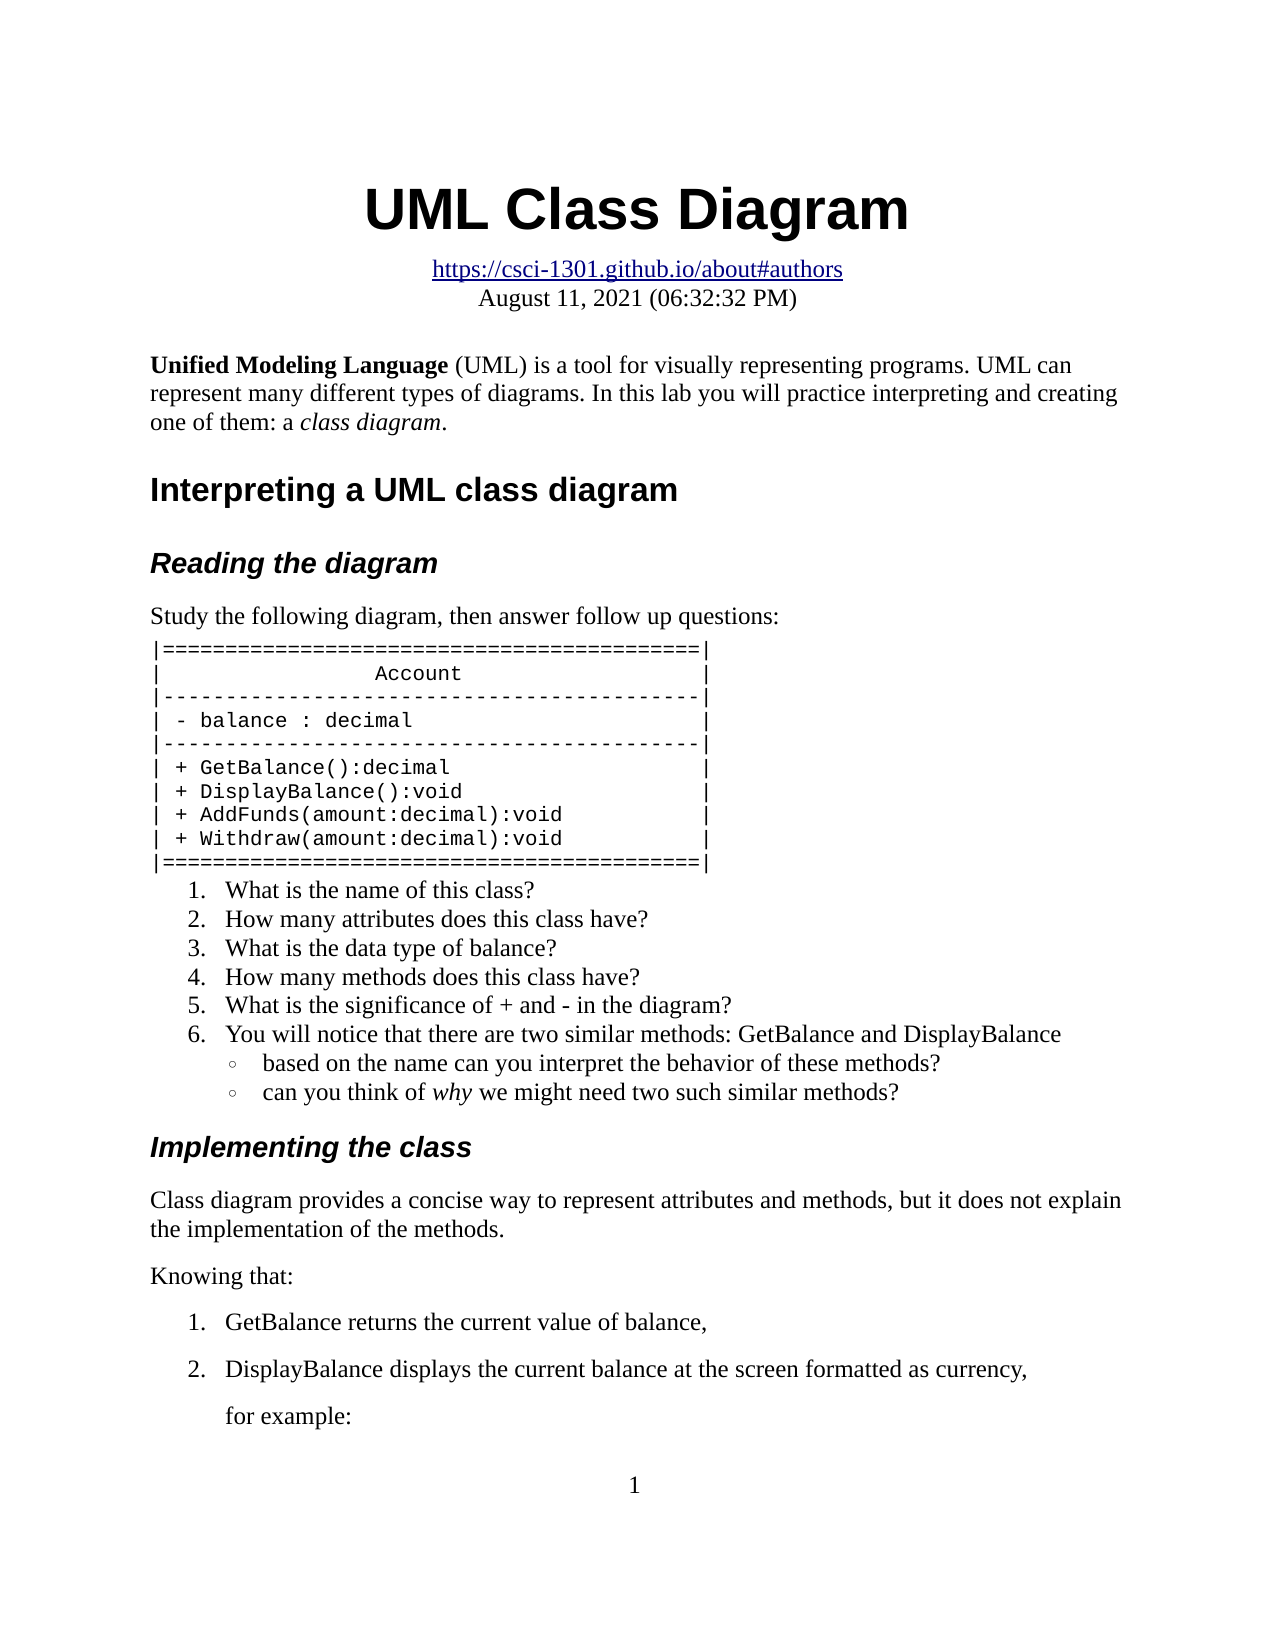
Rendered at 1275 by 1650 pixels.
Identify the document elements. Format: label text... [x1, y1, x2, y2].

title UML Class Diagram [150, 175, 1125, 242]
subtitle Reading the diagram [150, 546, 1125, 580]
subtitle Implementing the class [150, 1130, 1125, 1164]
text | - balance : decimal | [150, 710, 1125, 733]
text | + DisplayBalance():void | [150, 781, 1125, 804]
list can you think of why we might need two such similar methods? [225, 1077, 1125, 1105]
text Unified Modeling Language (UML) is a tool for visually representing programs. UML can represent many different types of diagrams. In this lab you will practice interpreting and creating one of them: a class diagram. [150, 350, 1125, 436]
list You will notice that there are two similar methods: GetBalance and DisplayBalance [187, 1019, 1125, 1048]
list How many attributes does this class have? [187, 904, 1125, 933]
text August 11, 2021 (06:32:32 PM) [150, 283, 1125, 312]
text | + AddFunds(amount:decimal):void | [150, 804, 1125, 828]
list for example: [187, 1401, 1125, 1429]
list based on the name can you interpret the behavior of these methods? [225, 1048, 1125, 1077]
list What is the significance of + and - in the diagram? [187, 990, 1125, 1019]
text |-------------------------------------------| [150, 733, 1125, 757]
text |===========================================| [150, 639, 1125, 662]
text https://csci-1301.github.io/about#authors [150, 254, 1125, 283]
list DisplayBalance displays the current balance at the screen formatted as currency, [187, 1354, 1125, 1383]
list What is the data type of balance? [187, 933, 1125, 962]
text | + Withdraw(amount:decimal):void | [150, 828, 1125, 852]
text | Account | [150, 662, 1125, 686]
subtitle Interpreting a UML class diagram [150, 470, 1125, 509]
text Study the following diagram, then answer follow up questions: [150, 601, 1125, 630]
list How many methods does this class have? [187, 962, 1125, 990]
text Class diagram provides a concise way to represent attributes and methods, but it does not explain the implementation of the methods. [150, 1185, 1125, 1243]
list What is the name of this class? [187, 875, 1125, 904]
text Knowing that: [150, 1261, 1125, 1289]
text | + GetBalance():decimal | [150, 757, 1125, 781]
list GetBalance returns the current value of balance, [187, 1307, 1125, 1336]
text |-------------------------------------------| [150, 686, 1125, 710]
text |===========================================| [150, 852, 1125, 875]
